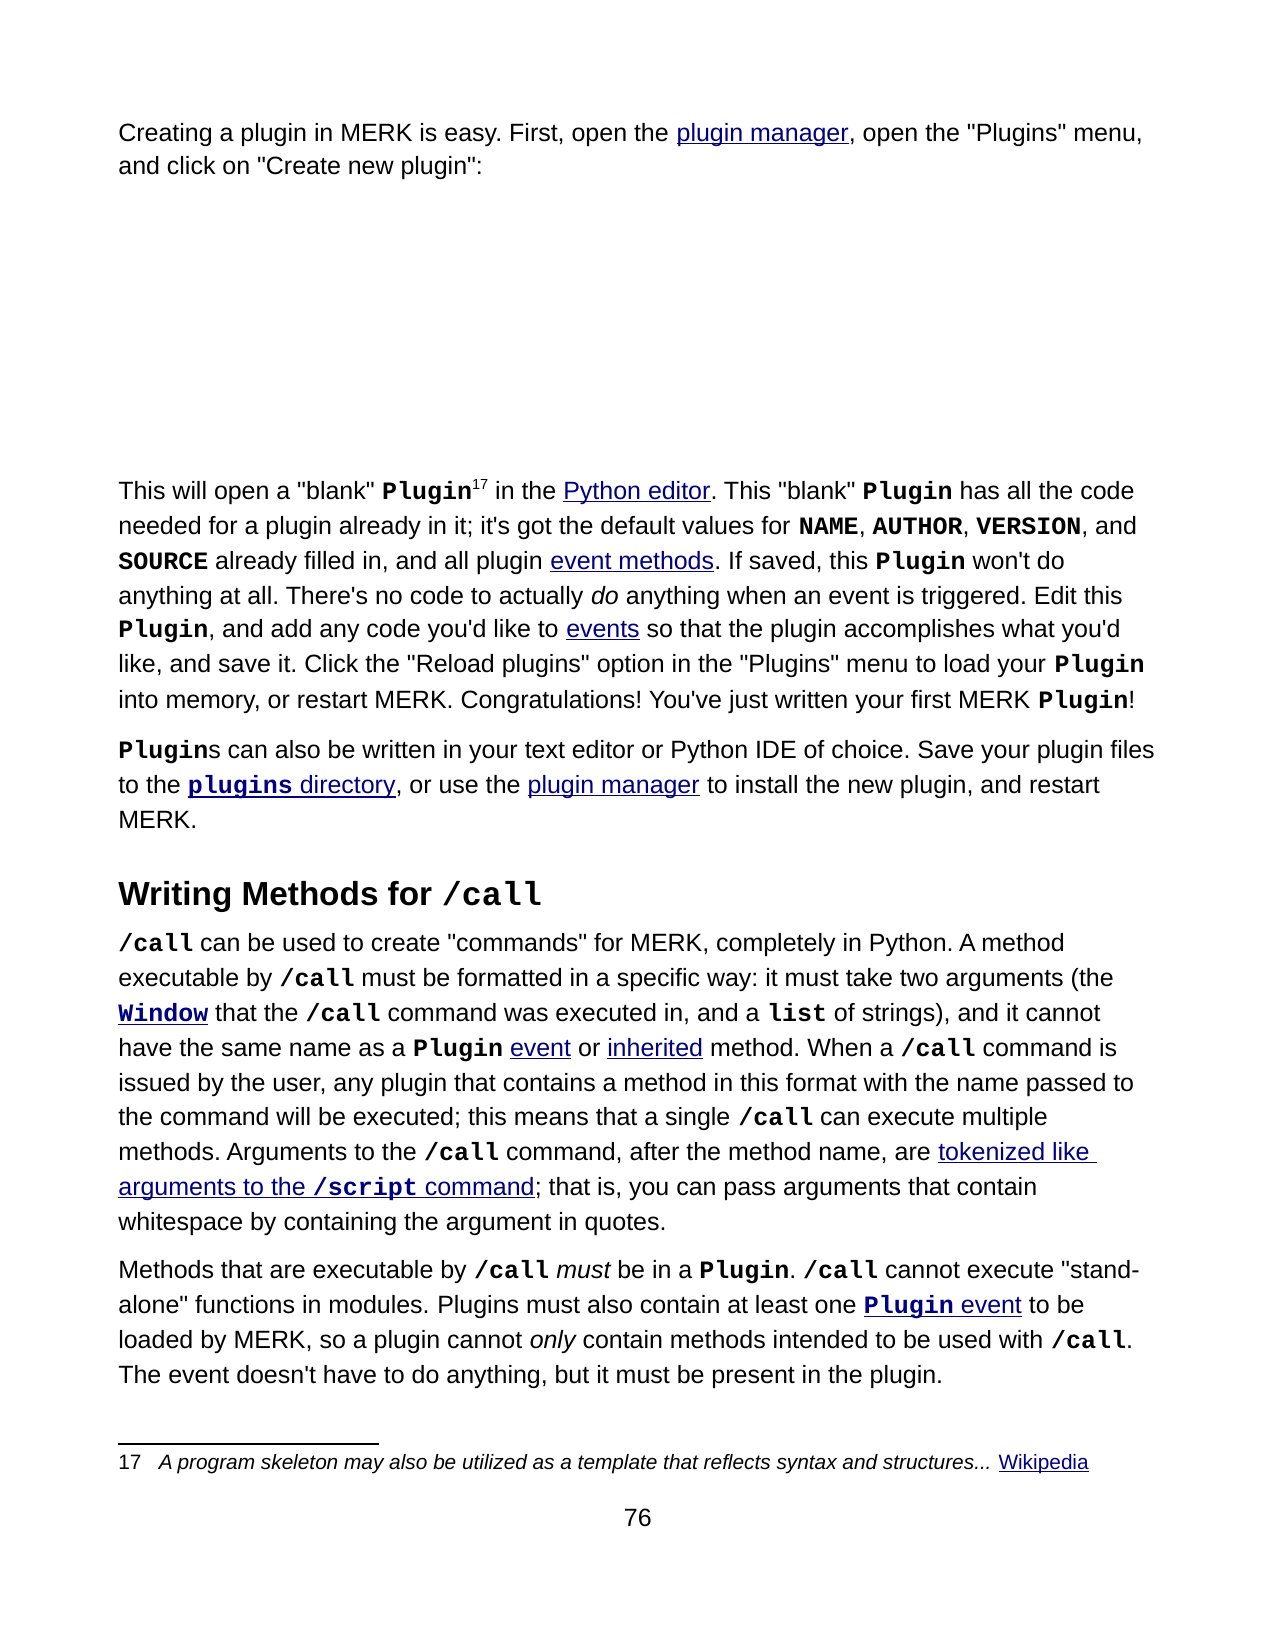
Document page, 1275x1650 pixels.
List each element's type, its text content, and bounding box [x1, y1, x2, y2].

subtitle Writing Methods for /call [118, 874, 1157, 915]
text /call can be used to create "commands" for MERK, completely in Python. A method executable by /call must be formatted in a specific way: it must take two arguments (the Window that the /call command was executed in, and a list of strings), and it cannot have the same name as a Plugin event or inherited method. When a /call command is issued by the user, any plugin that contains a method in this format with the name passed to the command will be executed; this means that a single /call can execute multiple methods. Arguments to the /call command, after the method name, are tokenized like arguments to the /script command; that is, you can pass arguments that contain whitespace by containing the argument in quotes. [118, 928, 1157, 1236]
text Methods that are executable by /call must be in a Plugin. /call cannot execute "stand-alone" functions in modules. Plugins must also contain at least one Plugin event to be loaded by MERK, so a plugin cannot only contain methods intended to be used with /call. The event doesn't have to do anything, but it must be present in the plugin. [118, 1255, 1157, 1389]
text This will open a "blank" Plugin in the Python editor. This "blank" Plugin has all the code needed for a plugin already in it; it's got the default values for NAME, AUTHOR, VERSION, and SOURCE already filled in, and all plugin event methods. If saved, this Plugin won't do anything at all. There's no code to actually do anything when an event is triggered. Edit this Plugin, and add any code you'd like to events so that the plugin accomplishes what you'd like, and save it. Click the "Reload plugins" option in the "Plugins" menu to load your Plugin into memory, or restart MERK. Congratulations! You've just written your first MERK Plugin! [118, 476, 1157, 716]
text Creating a plugin in MERK is easy. First, open the plugin manager, open the "Plugins" menu, and click on "Create new plugin": [118, 118, 1157, 180]
text Plugins can also be written in your text editor or Python IDE of choice. Save your plugin files to the plugins directory, or use the plugin manager to install the new plugin, and restart MERK. [118, 735, 1157, 834]
text A program skeleton may also be utilized as a template that reflects syntax and structures... Wikipedia [118, 1450, 1157, 1474]
